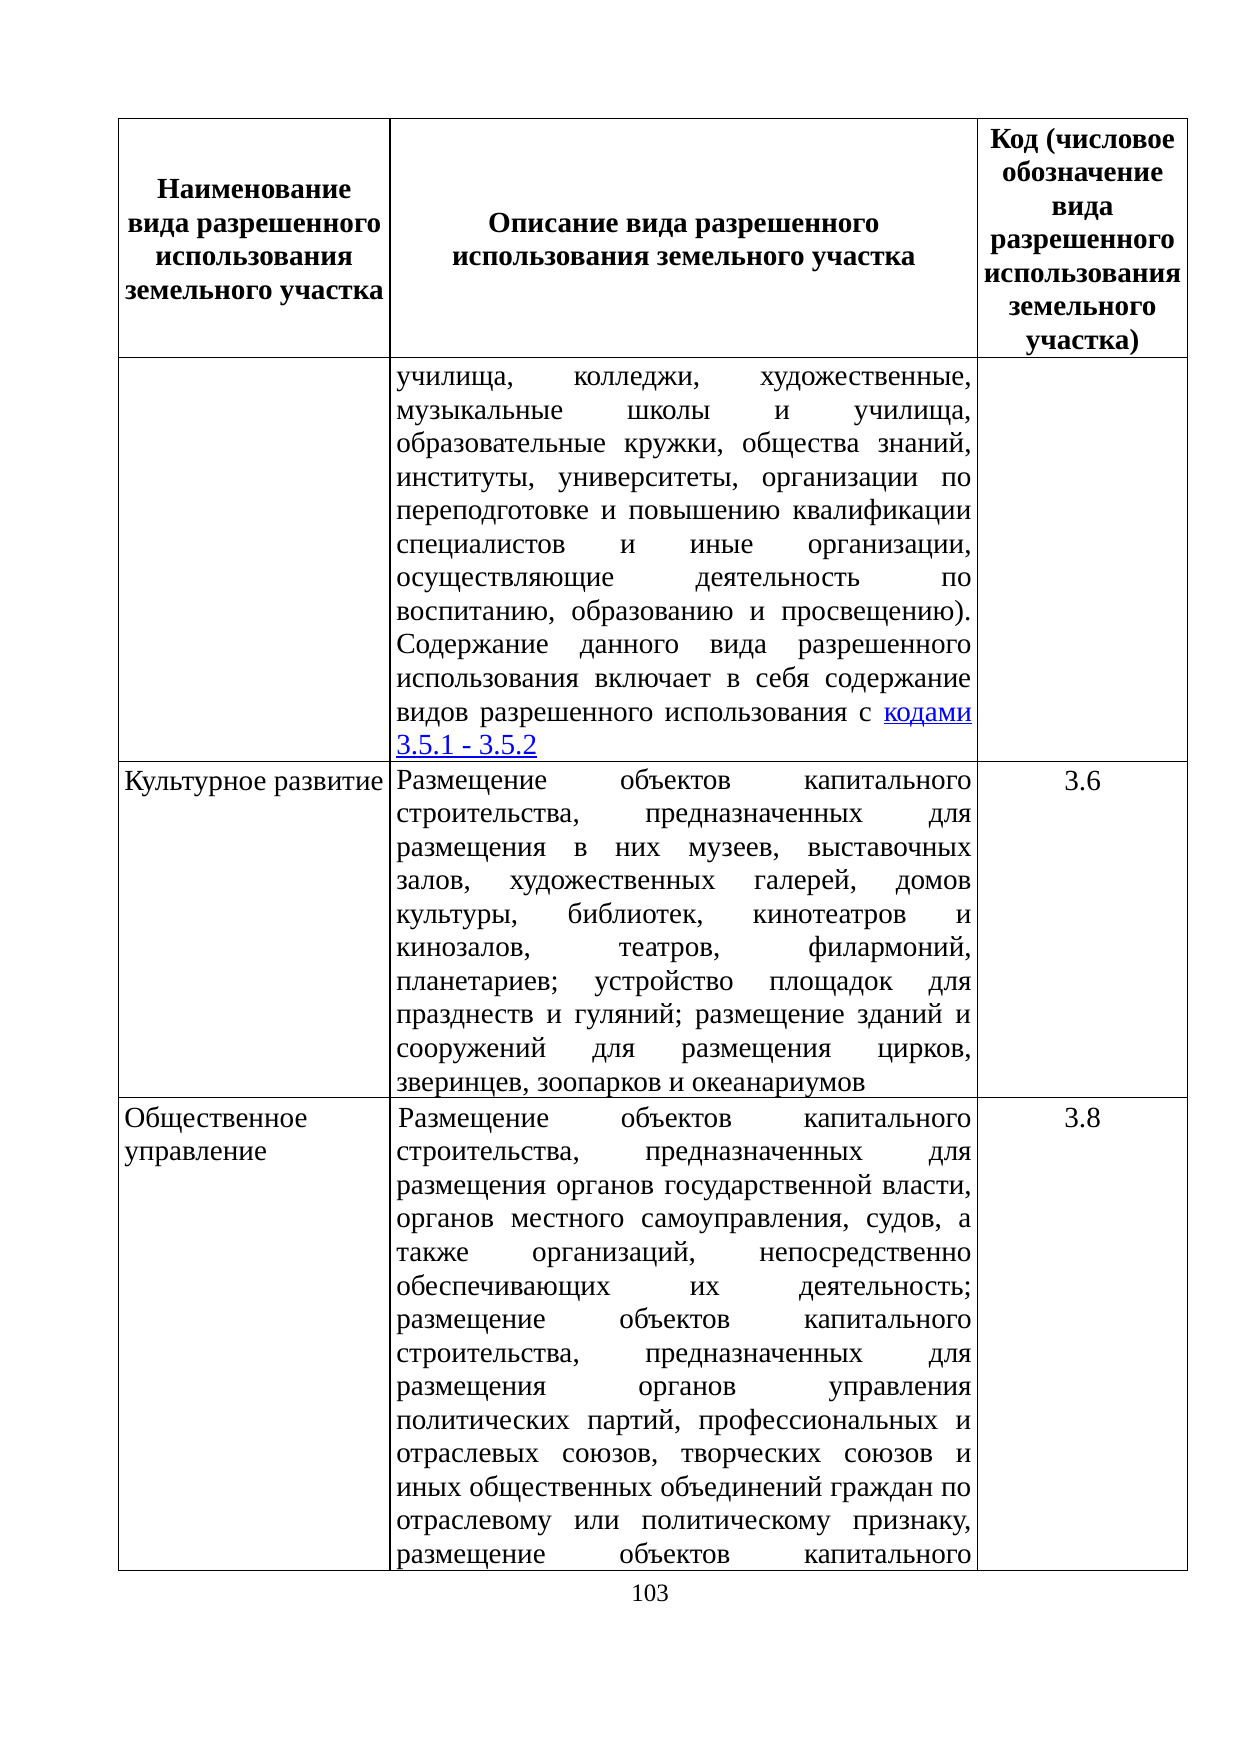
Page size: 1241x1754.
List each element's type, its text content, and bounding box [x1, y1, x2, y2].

table_cell училища, колледжи, художественные, музыкальные школы и училища, образовательные кружки, общества знаний, институты, университеты, организации по переподготовке и повышению квалификации специалистов и иные организации, осуществляющие деятельность по воспитанию, образованию и просвещению). Содержание данного вида разрешенного использования включает в себя содержание видов разрешенного использования с кодами 3.5.1 - 3.5.2 [391, 358, 977, 761]
table_cell 3.6 [978, 762, 1187, 1097]
table_cell Общественное управление [119, 1098, 389, 1569]
table_header Описание вида разрешенного использования земельного участка [391, 119, 977, 357]
table_cell Размещение объектов капитального строительства, предназначенных для размещения в них музеев, выставочных залов, художественных галерей, домов культуры, библиотек, кинотеатров и кинозалов, театров, филармоний, планетариев; устройство площадок для празднеств и гуляний; размещение зданий и сооружений для размещения цирков, зверинцев, зоопарков и океанариумов [391, 762, 977, 1097]
table_header Код (числовое обозначение вида разрешенного использования земельного участка) [978, 119, 1187, 357]
table_cell [978, 358, 1187, 761]
table_cell [119, 358, 389, 761]
table_cell 3.8 [978, 1098, 1187, 1569]
table_cell Размещение объектов капитального строительства, предназначенных для размещения органов государственной власти, органов местного самоуправления, судов, а также организаций, непосредственно обеспечивающих их деятельность; размещение объектов капитального строительства, предназначенных для размещения органов управления политических партий, профессиональных и отраслевых союзов, творческих союзов и иных общественных объединений граждан по отраслевому или политическому признаку, размещение объектов капитального [391, 1098, 977, 1569]
table_cell Культурное развитие [119, 762, 389, 1097]
table_header Наименование вида разрешенного использования земельного участка [119, 119, 389, 357]
